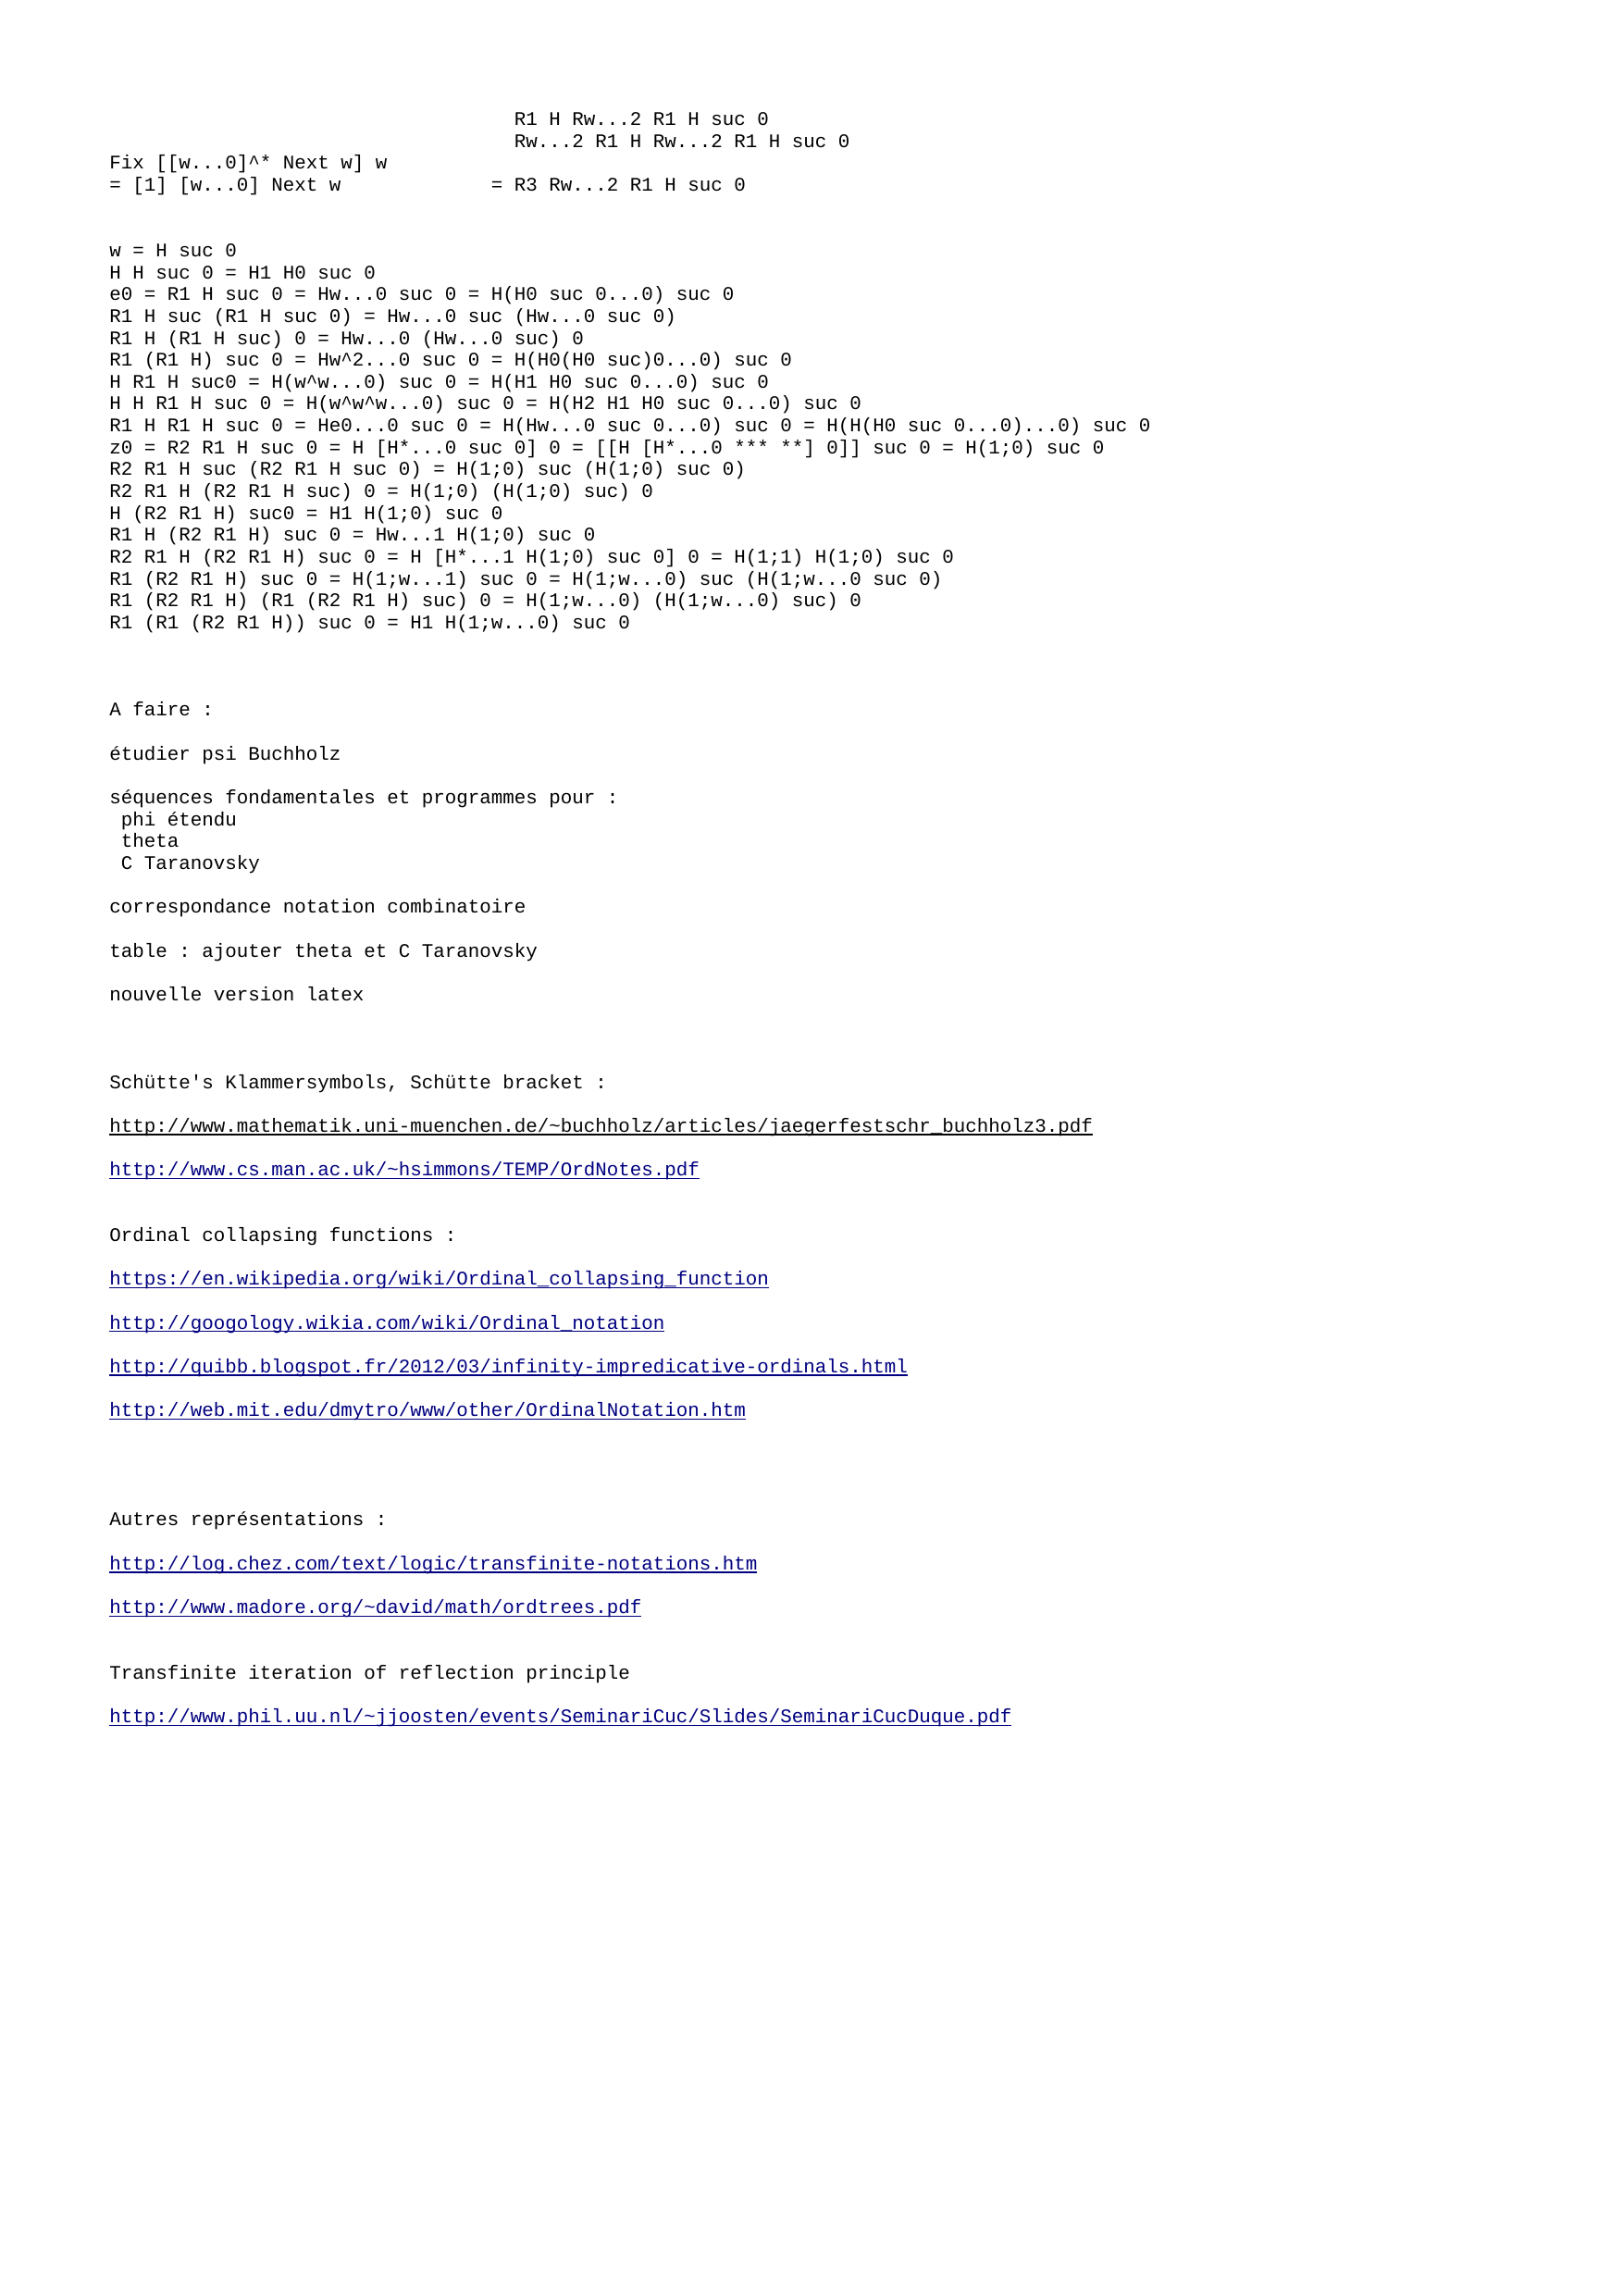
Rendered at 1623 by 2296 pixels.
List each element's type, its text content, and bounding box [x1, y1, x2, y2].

text http://log.chez.com/text/logic/transfinite-notations.htm [109, 1554, 1514, 1575]
text R1 (R2 R1 H) suc 0 = H(1;w...1) suc 0 = H(1;w...0) suc (H(1;w...0 suc 0) [109, 569, 1514, 590]
text Fix [[w...0]^* Next w] w [109, 153, 1514, 175]
text H H R1 H suc 0 = H(w^w^w...0) suc 0 = H(H2 H1 H0 suc 0...0) suc 0 [109, 394, 1514, 416]
text séquences fondamentales et programmes pour : [109, 788, 1514, 810]
text table : ajouter theta et C Taranovsky [109, 941, 1514, 962]
text R1 H Rw...2 R1 H suc 0 [109, 109, 1514, 131]
text http://www.phil.uu.nl/~jjoosten/events/SeminariCuc/Slides/SeminariCucDuque.pdf [109, 1706, 1514, 1729]
text Ordinal collapsing functions : [109, 1225, 1514, 1247]
text http://www.cs.man.ac.uk/~hsimmons/TEMP/OrdNotes.pdf [109, 1160, 1514, 1182]
text R2 R1 H suc (R2 R1 H suc 0) = H(1;0) suc (H(1;0) suc 0) [109, 459, 1514, 481]
text correspondance notation combinatoire [109, 897, 1514, 919]
text R1 H suc (R1 H suc 0) = Hw...0 suc (Hw...0 suc 0) [109, 306, 1514, 328]
text H R1 H suc0 = H(w^w...0) suc 0 = H(H1 H0 suc 0...0) suc 0 [109, 372, 1514, 394]
text https://en.wikipedia.org/wiki/Ordinal_collapsing_function [109, 1269, 1514, 1291]
text Autres représentations : [109, 1509, 1514, 1532]
text = [1] [w...0] Next w = R3 Rw...2 R1 H suc 0 [109, 175, 1514, 197]
text R1 (R2 R1 H) (R1 (R2 R1 H) suc) 0 = H(1;w...0) (H(1;w...0) suc) 0 [109, 590, 1514, 613]
text z0 = R2 R1 H suc 0 = H [H*...0 suc 0] 0 = [[H [H*...0 *** **] 0]] suc 0 = H(1;0) suc 0 [109, 438, 1514, 459]
text C Taranovsky [109, 853, 1514, 875]
text http://quibb.blogspot.fr/2012/03/infinity-impredicative-ordinals.html [109, 1357, 1514, 1378]
text w = H suc 0 [109, 241, 1514, 263]
text R2 R1 H (R2 R1 H) suc 0 = H [H*...1 H(1;0) suc 0] 0 = H(1;1) H(1;0) suc 0 [109, 547, 1514, 569]
text phi étendu [109, 810, 1514, 831]
text http://web.mit.edu/dmytro/www/other/OrdinalNotation.htm [109, 1400, 1514, 1422]
text R1 (R1 (R2 R1 H)) suc 0 = H1 H(1;w...0) suc 0 [109, 613, 1514, 635]
text R1 H R1 H suc 0 = He0...0 suc 0 = H(Hw...0 suc 0...0) suc 0 = H(H(H0 suc 0...0)...0) suc 0 [109, 416, 1514, 438]
text Schütte's Klammersymbols, Schütte bracket : [109, 1072, 1514, 1094]
text A faire : [109, 701, 1514, 722]
text http://googology.wikia.com/wiki/Ordinal_notation [109, 1313, 1514, 1334]
text R1 (R1 H) suc 0 = Hw^2...0 suc 0 = H(H0(H0 suc)0...0) suc 0 [109, 350, 1514, 372]
text http://www.mathematik.uni-muenchen.de/~buchholz/articles/jaegerfestschr_buchholz3.pdf [109, 1116, 1514, 1137]
text e0 = R1 H suc 0 = Hw...0 suc 0 = H(H0 suc 0...0) suc 0 [109, 284, 1514, 306]
text nouvelle version latex [109, 985, 1514, 1007]
text http://www.madore.org/~david/math/ordtrees.pdf [109, 1597, 1514, 1620]
text R1 H (R2 R1 H) suc 0 = Hw...1 H(1;0) suc 0 [109, 525, 1514, 547]
text Transfinite iteration of reflection principle [109, 1663, 1514, 1685]
text H H suc 0 = H1 H0 suc 0 [109, 263, 1514, 284]
text R1 H (R1 H suc) 0 = Hw...0 (Hw...0 suc) 0 [109, 328, 1514, 350]
text H (R2 R1 H) suc0 = H1 H(1;0) suc 0 [109, 503, 1514, 525]
text étudier psi Buchholz [109, 744, 1514, 765]
text R2 R1 H (R2 R1 H suc) 0 = H(1;0) (H(1;0) suc) 0 [109, 481, 1514, 503]
text theta [109, 831, 1514, 853]
text Rw...2 R1 H Rw...2 R1 H suc 0 [109, 131, 1514, 153]
